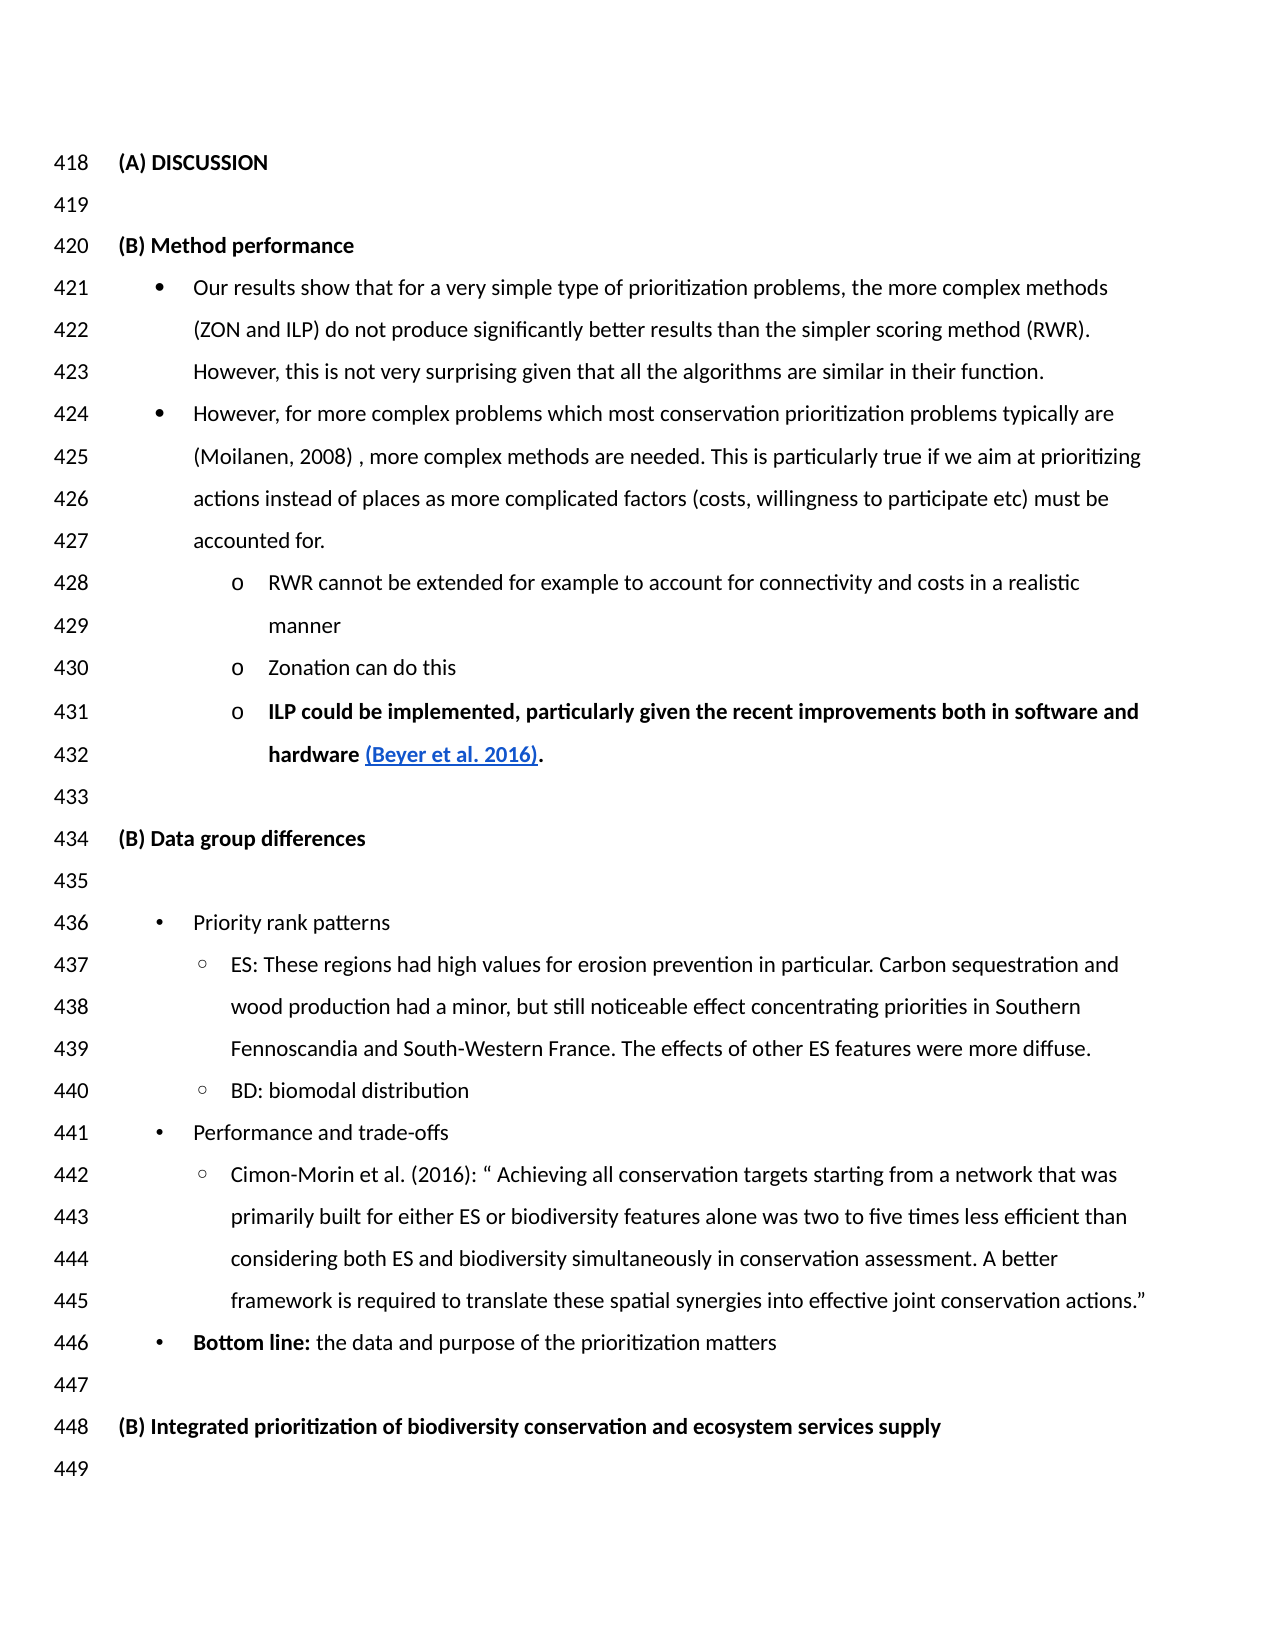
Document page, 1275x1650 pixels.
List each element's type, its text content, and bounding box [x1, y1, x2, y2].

subtitle (B) Integrated prioritization of biodiversity conservation and ecosystem services supply [118, 1412, 1157, 1440]
list Performance and trade-offs [156, 1118, 1157, 1146]
text (B) Data group differences [118, 824, 1157, 852]
list ILP could be implemented, particularly given the recent improvements both in software and hardware (Beyer et al. 2016). [231, 697, 1157, 768]
list RWR cannot be extended for example to account for connectivity and costs in a realistic manner [231, 568, 1157, 639]
list ES: These regions had high values for erosion prevention in particular. Carbon sequestration and wood production had a minor, but still noticeable effect concentrating priorities in Southern Fennoscandia and South-Western France. The effects of other ES features were more diffuse. [193, 950, 1157, 1062]
list Priority rank patterns [156, 908, 1157, 936]
list However, for more complex problems which most conservation prioritization problems typically are (Moilanen, 2008) , more complex methods are needed. This is particularly true if we aim at prioritizing actions instead of places as more complicated factors (costs, willingness to participate etc) must be accounted for. [156, 399, 1157, 554]
list Cimon-Morin et al. (2016): “ Achieving all conservation targets starting from a network that was primarily built for either ES or biodiversity features alone was two to five times less efficient than considering both ES and biodiversity simultaneously in conservation assessment. A better framework is required to translate these spatial synergies into effective joint conservation actions.” [193, 1160, 1157, 1314]
subtitle (B) Method performance [118, 232, 1157, 259]
subtitle (A) DISCUSSION [118, 148, 1157, 176]
list BD: biomodal distribution [193, 1076, 1157, 1104]
list Zonation can do this [231, 653, 1157, 683]
list Our results show that for a very simple type of prioritization problems, the more complex methods (ZON and ILP) do not produce significantly better results than the simpler scoring method (RWR). However, this is not very surprising given that all the algorithms are similar in their function. [156, 273, 1157, 386]
list Bottom line: the data and purpose of the prioritization matters [156, 1328, 1157, 1356]
